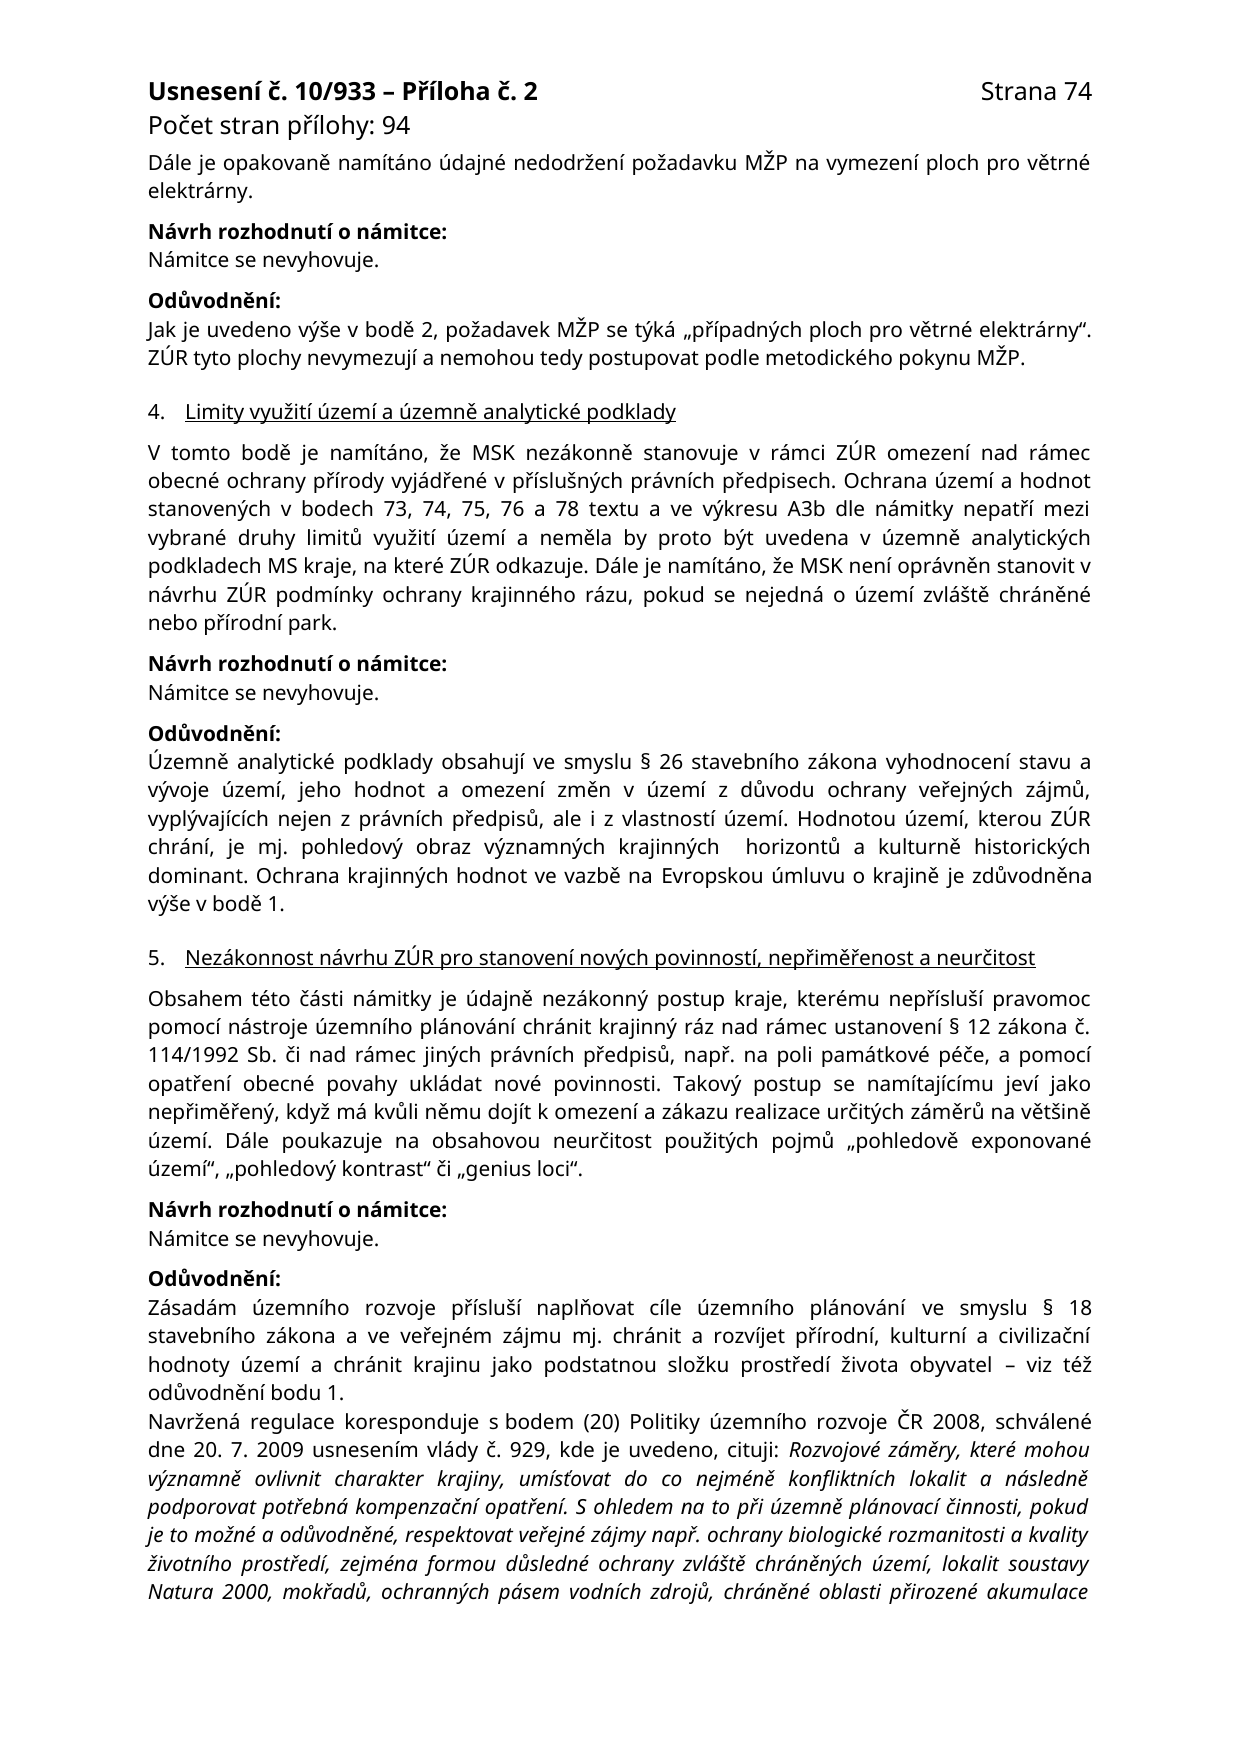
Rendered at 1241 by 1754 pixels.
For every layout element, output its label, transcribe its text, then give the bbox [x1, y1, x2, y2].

text Námitce se nevyhovuje. [148, 678, 1092, 706]
text Územně analytické podklady obsahují ve smyslu § 26 stavebního zákona vyhodnocení stavu a vývoje území, jeho hodnot a omezení změn v území z důvodu ochrany veřejných zájmů, vyplývajících nejen z právních předpisů, ale i z vlastností území. Hodnotou území, kterou ZÚR chrání, je mj. pohledový obraz významných krajinných horizontů a kulturně historických dominant. Ochrana krajinných hodnot ve vazbě na Evropskou úmluvu o krajině je zdůvodněna výše v bodě 1. [148, 747, 1092, 918]
text Odůvodnění: [148, 719, 1092, 747]
text Námitce se nevyhovuje. [148, 1224, 1092, 1252]
list Nezákonnost návrhu ZÚR pro stanovení nových povinností, nepřiměřenost a neurčitost [148, 943, 1092, 971]
text Dále je opakovaně namítáno údajné nedodržení požadavku MŽP na vymezení ploch pro větrné elektrárny. [148, 148, 1092, 204]
list Limity využití území a územně analytické podklady [148, 397, 1092, 425]
text Navržená regulace koresponduje s bodem (20) Politiky územního rozvoje ČR 2008, schválené dne 20. 7. 2009 usnesením vlády č. 929, kde je uvedeno, cituji: Rozvojové záměry, které mohou významně ovlivnit charakter krajiny, umísťovat do co nejméně konfliktních lokalit a následně podporovat potřebná kompenzační opatření. S ohledem na to při územně plánovací činnosti, pokud je to možné a odůvodněné, respektovat veřejné zájmy např. ochrany biologické rozmanitosti a kvality životního prostředí, zejména formou důsledné ochrany zvláště chráněných území, lokalit soustavy Natura 2000, mokřadů, ochranných pásem vodních zdrojů, chráněné oblasti přirozené akumulace [148, 1407, 1092, 1606]
text Námitce se nevyhovuje. [148, 246, 1092, 274]
text Odůvodnění: [148, 1264, 1092, 1293]
text Návrh rozhodnutí o námitce: [148, 1195, 1092, 1224]
text Návrh rozhodnutí o námitce: [148, 217, 1092, 246]
text Odůvodnění: [148, 286, 1092, 315]
text Návrh rozhodnutí o námitce: [148, 649, 1092, 678]
text Zásadám územního rozvoje přísluší naplňovat cíle územního plánování ve smyslu § 18 stavebního zákona a ve veřejném zájmu mj. chránit a rozvíjet přírodní, kulturní a civilizační hodnoty území a chránit krajinu jako podstatnou složku prostředí života obyvatel – viz též odůvodnění bodu 1. [148, 1293, 1092, 1407]
text Obsahem této části námitky je údajně nezákonný postup kraje, kterému nepřísluší pravomoc pomocí nástroje územního plánování chránit krajinný ráz nad rámec ustanovení § 12 zákona č. 114/1992 Sb. či nad rámec jiných právních předpisů, např. na poli památkové péče, a pomocí opatření obecné povahy ukládat nové povinnosti. Takový postup se namítajícímu jeví jako nepřiměřený, když má kvůli němu dojít k omezení a zákazu realizace určitých záměrů na většině území. Dále poukazuje na obsahovou neurčitost použitých pojmů „pohledově exponované území“, „pohledový kontrast“ či „genius loci“. [148, 984, 1092, 1183]
text V tomto bodě je namítáno, že MSK nezákonně stanovuje v rámci ZÚR omezení nad rámec obecné ochrany přírody vyjádřené v příslušných právních předpisech. Ochrana území a hodnot stanovených v bodech 73, 74, 75, 76 a 78 textu a ve výkresu A3b dle námitky nepatří mezi vybrané druhy limitů využití území a neměla by proto být uvedena v územně analytických podkladech MS kraje, na které ZÚR odkazuje. Dále je namítáno, že MSK není oprávněn stanovit v návrhu ZÚR podmínky ochrany krajinného rázu, pokud se nejedná o území zvláště chráněné nebo přírodní park. [148, 438, 1092, 637]
text Jak je uvedeno výše v bodě 2, požadavek MŽP se týká „případných ploch pro větrné elektrárny“. ZÚR tyto plochy nevymezují a nemohou tedy postupovat podle metodického pokynu MŽP. [148, 315, 1092, 372]
